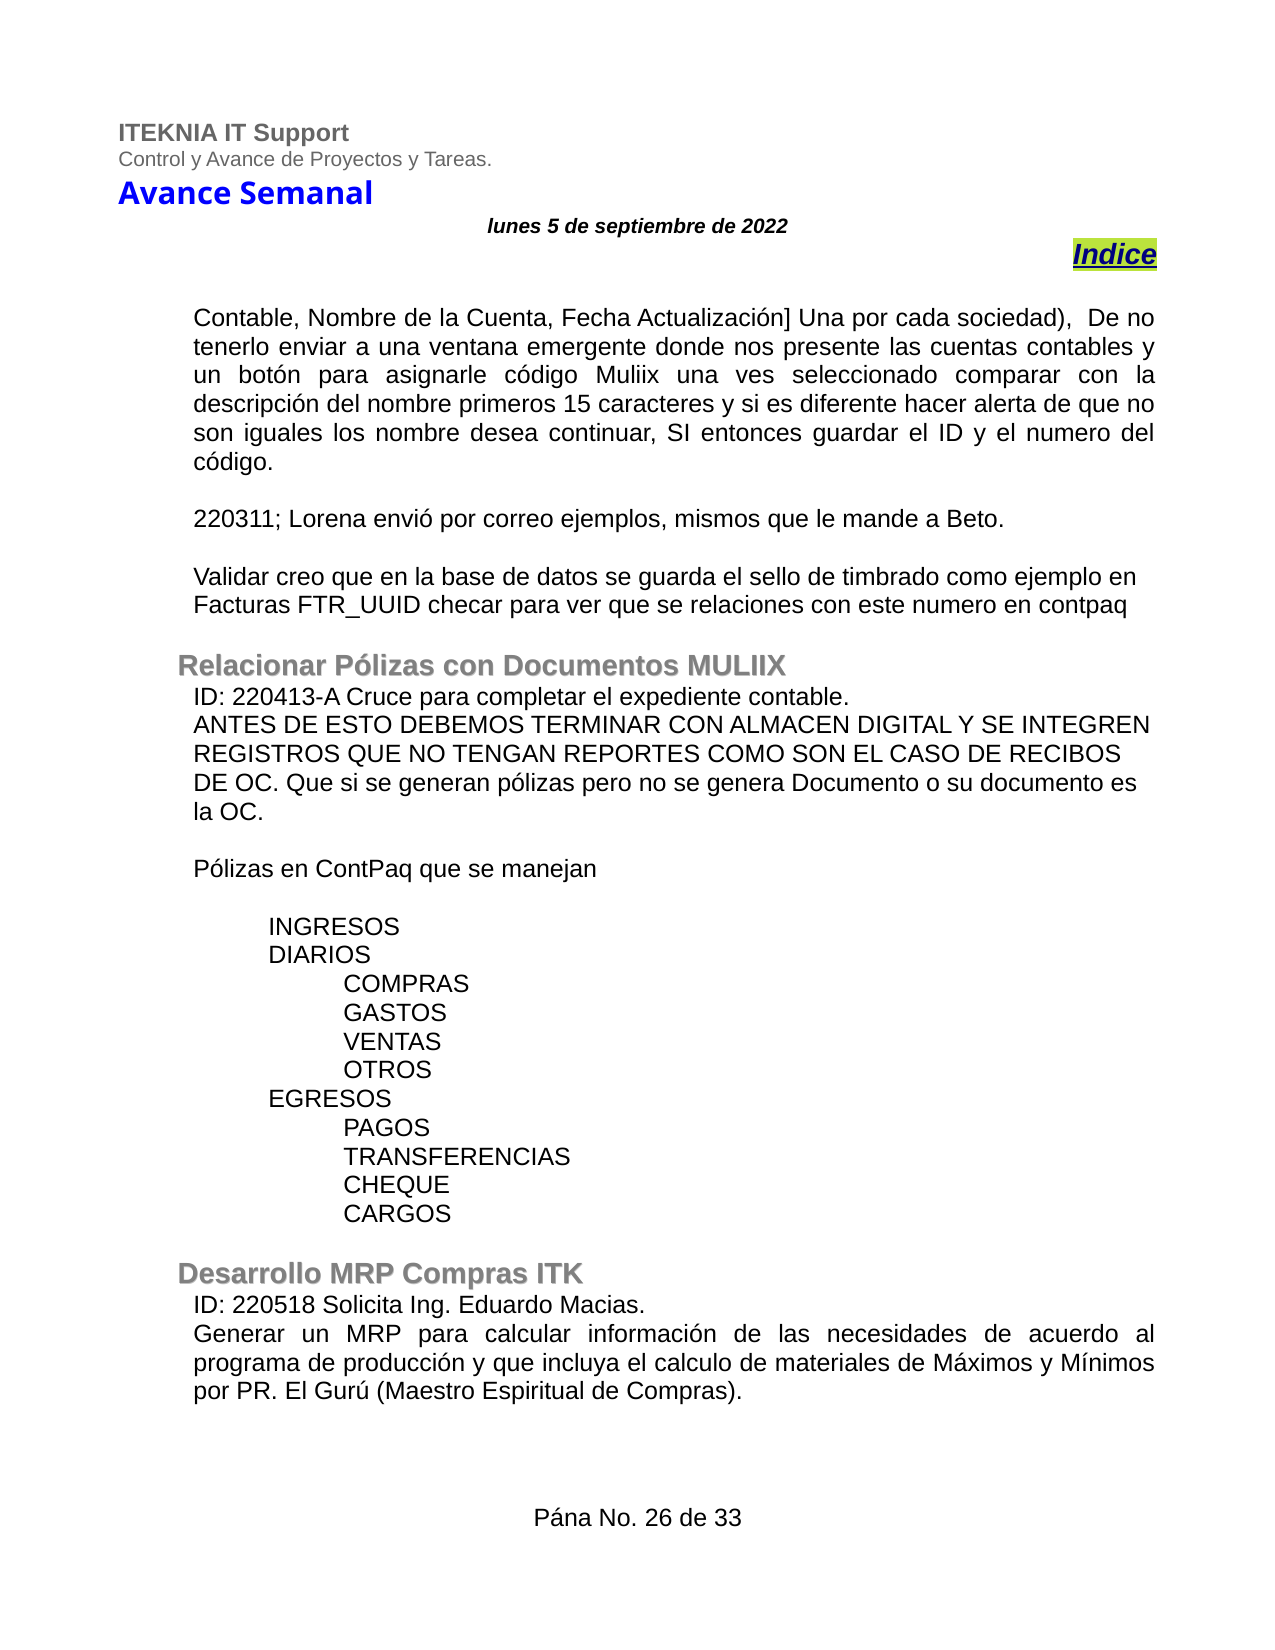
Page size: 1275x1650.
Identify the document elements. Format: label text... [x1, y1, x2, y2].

text INGRESOS [193, 912, 1157, 940]
text PAGOS [193, 1113, 1157, 1142]
text GASTOS [193, 998, 1157, 1027]
text 220311; Lorena envió por correo ejemplos, mismos que le mande a Beto. [193, 504, 1157, 533]
text Pólizas en ContPaq que se manejan [193, 854, 1157, 883]
text DIARIOS [193, 940, 1157, 969]
text ID: 220518 Solicita Ing. Eduardo Macias. [193, 1290, 1157, 1319]
text CARGOS [193, 1199, 1157, 1228]
text EGRESOS [193, 1084, 1157, 1113]
text ID: 220413-A Cruce para completar el expediente contable. [193, 682, 1157, 710]
text OTROS [193, 1055, 1157, 1084]
text CHEQUE [193, 1170, 1157, 1199]
text Validar creo que en la base de datos se guarda el sello de timbrado como ejemplo en Facturas FTR_UUID checar para ver que se relaciones con este numero en contpaq [193, 562, 1157, 619]
text Generar un MRP para calcular información de las necesidades de acuerdo al programa de producción y que incluya el calculo de materiales de Máximos y Mínimos por PR. El Gurú (Maestro Espiritual de Compras). [193, 1319, 1157, 1405]
text VENTAS [193, 1027, 1157, 1055]
subtitle Relacionar Pólizas con Documentos MULIIX [177, 648, 1157, 682]
subtitle Desarrollo MRP Compras ITK [177, 1257, 1157, 1290]
text COMPRAS [193, 969, 1157, 998]
text Contable, Nombre de la Cuenta, Fecha Actualización] Una por cada sociedad), De no tenerlo enviar a una ventana emergente donde nos presente las cuentas contables y un botón para asignarle código Muliix una ves seleccionado comparar con la descripción del nombre primeros 15 caracteres y si es diferente hacer alerta de que no son iguales los nombre desea continuar, SI entonces guardar el ID y el numero del código. [193, 303, 1157, 476]
text ANTES DE ESTO DEBEMOS TERMINAR CON ALMACEN DIGITAL Y SE INTEGREN REGISTROS QUE NO TENGAN REPORTES COMO SON EL CASO DE RECIBOS DE OC. Que si se generan pólizas pero no se genera Documento o su documento es la OC. [193, 710, 1157, 825]
text TRANSFERENCIAS [193, 1142, 1157, 1170]
